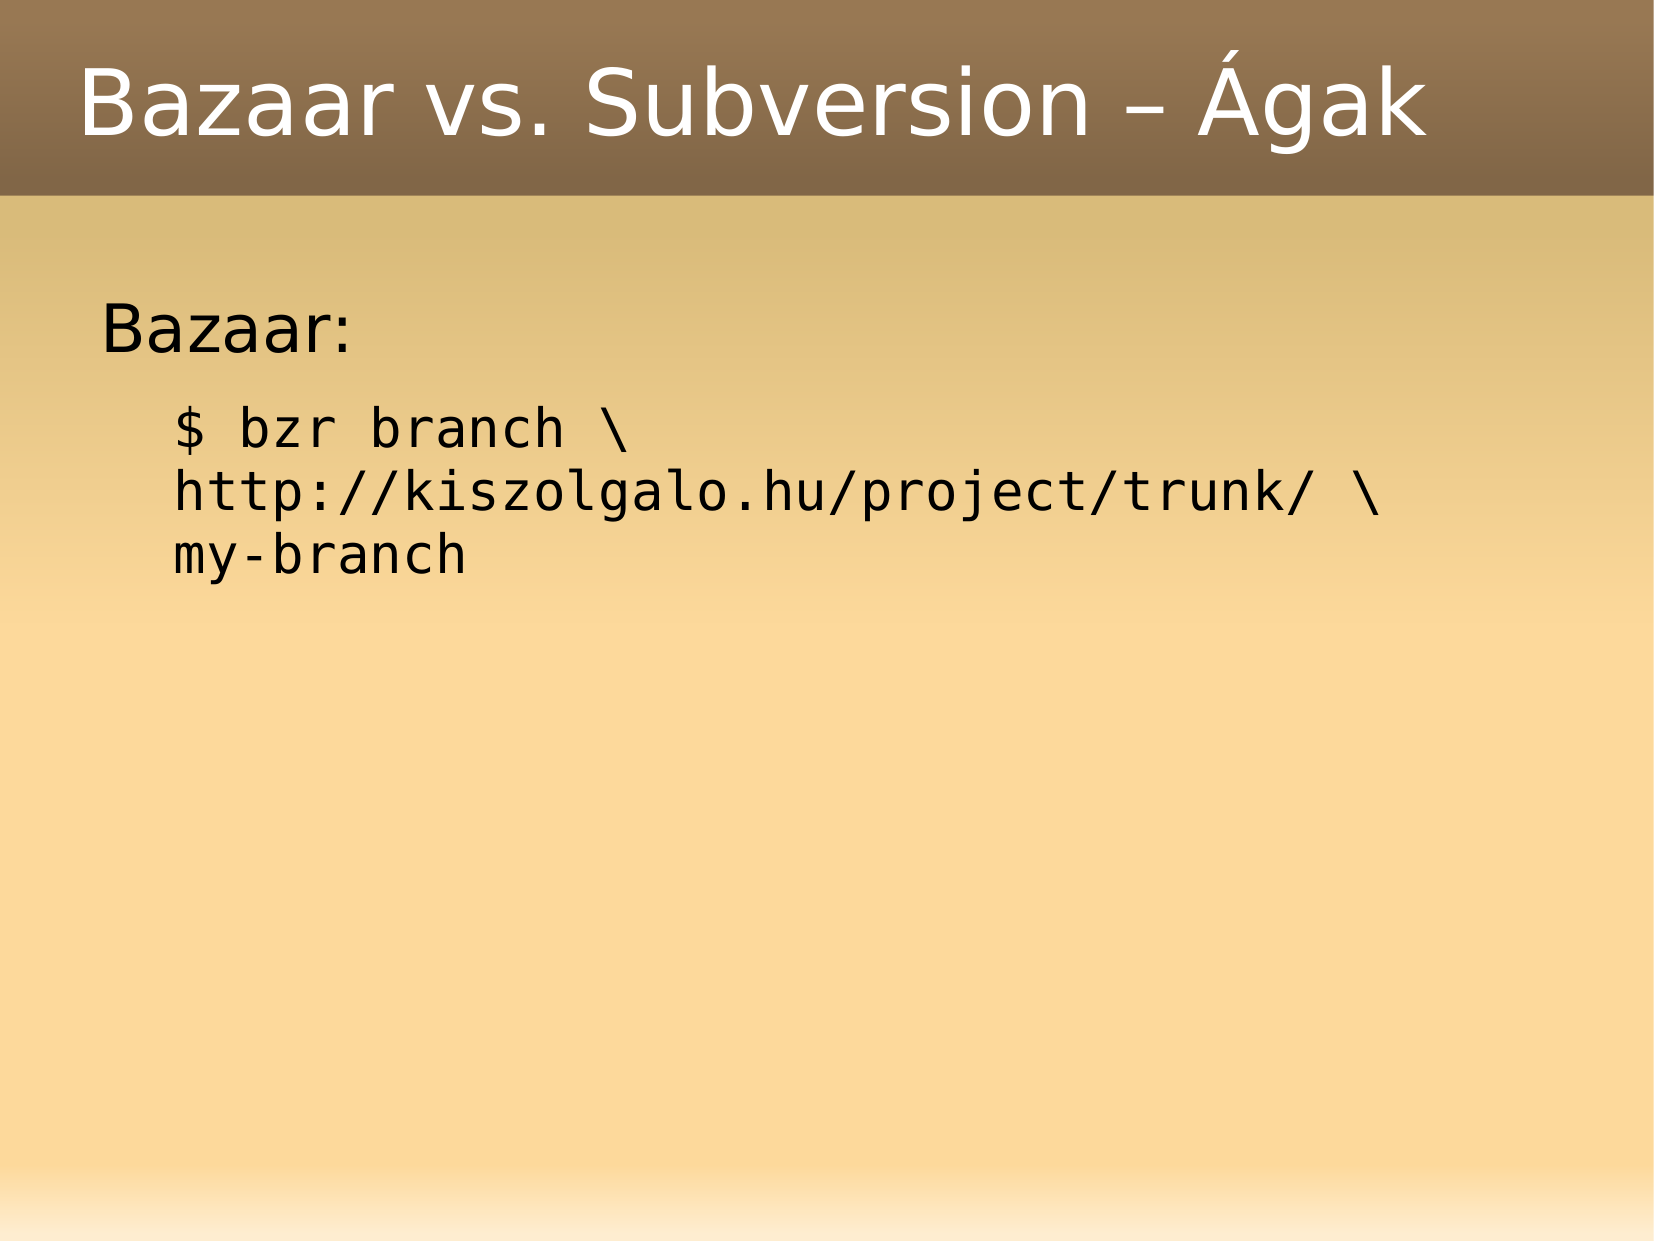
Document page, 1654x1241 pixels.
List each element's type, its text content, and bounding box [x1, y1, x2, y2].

title Bazaar vs. Subversion – Ágak [76, 7, 1565, 200]
picture [0, 0, 1654, 1241]
list Bazaar: $ bzr branch \ http://kiszolgalo.hu/project/trunk/ \ my-branch [82, 290, 1571, 1094]
